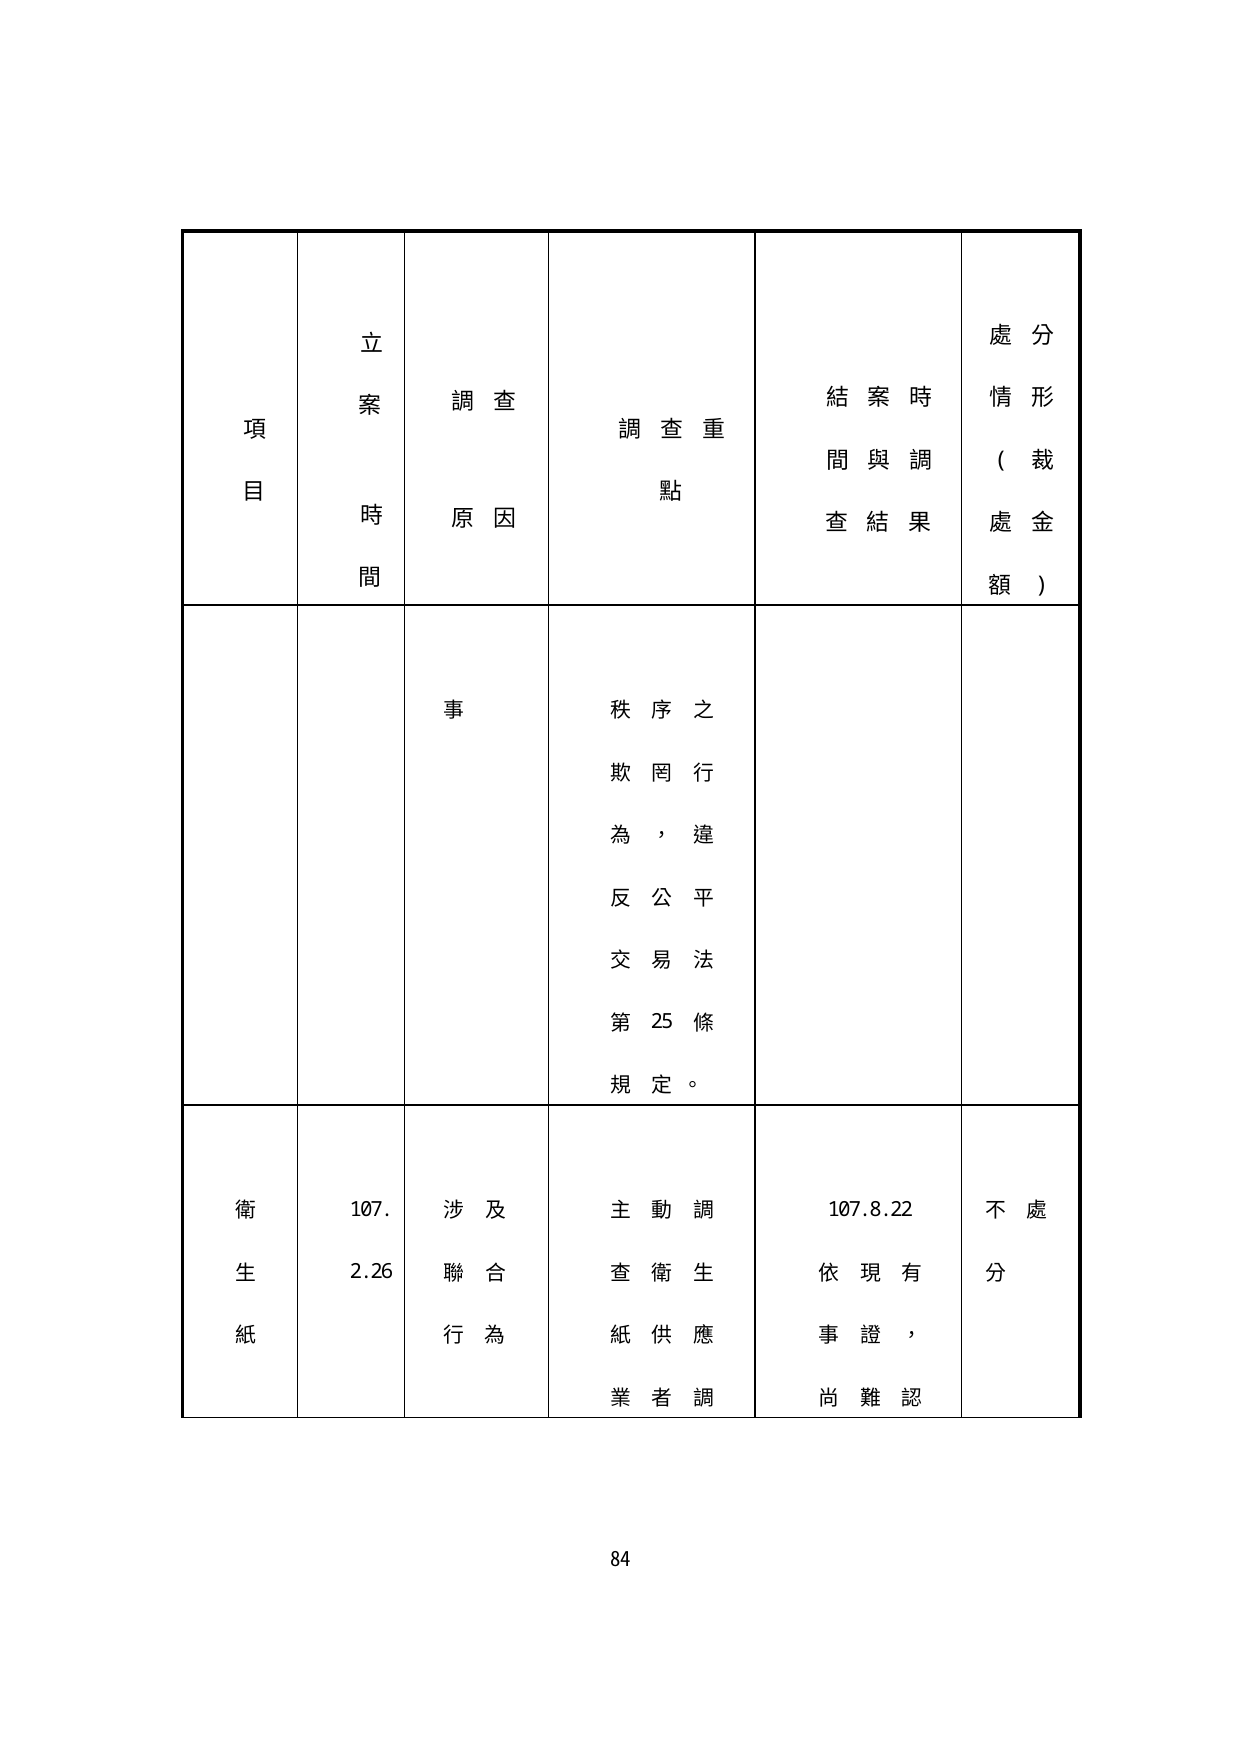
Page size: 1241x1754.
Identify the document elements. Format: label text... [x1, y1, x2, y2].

table_cell [298, 606, 404, 1104]
table_cell [756, 606, 961, 1104]
table_header 項目 [184, 233, 297, 604]
table_cell 涉及聯合行為 [405, 1106, 548, 1417]
table_cell 107.8.22依現有事證，尚難認 [756, 1106, 961, 1417]
table_header 立案 時間 [298, 233, 404, 604]
table_cell 主動調查衛生紙供應業者調 [549, 1106, 754, 1417]
table_header 調查重點 [549, 233, 754, 604]
table_cell 不處分 [962, 1106, 1078, 1417]
table_cell 107.2.26 [298, 1106, 404, 1417]
table_cell [184, 606, 297, 1104]
table_header 結案時間與調查結果 [756, 233, 961, 604]
table_header 調查 原因 [405, 233, 548, 604]
table_cell 衛生紙 [184, 1106, 297, 1417]
table_cell 秩序之欺罔行為，違反公平交易法第25條規定。 [549, 606, 754, 1104]
table_cell [962, 606, 1078, 1104]
table_header 處分情形(裁處金額) [962, 233, 1078, 604]
table_cell 事 [405, 606, 548, 1104]
